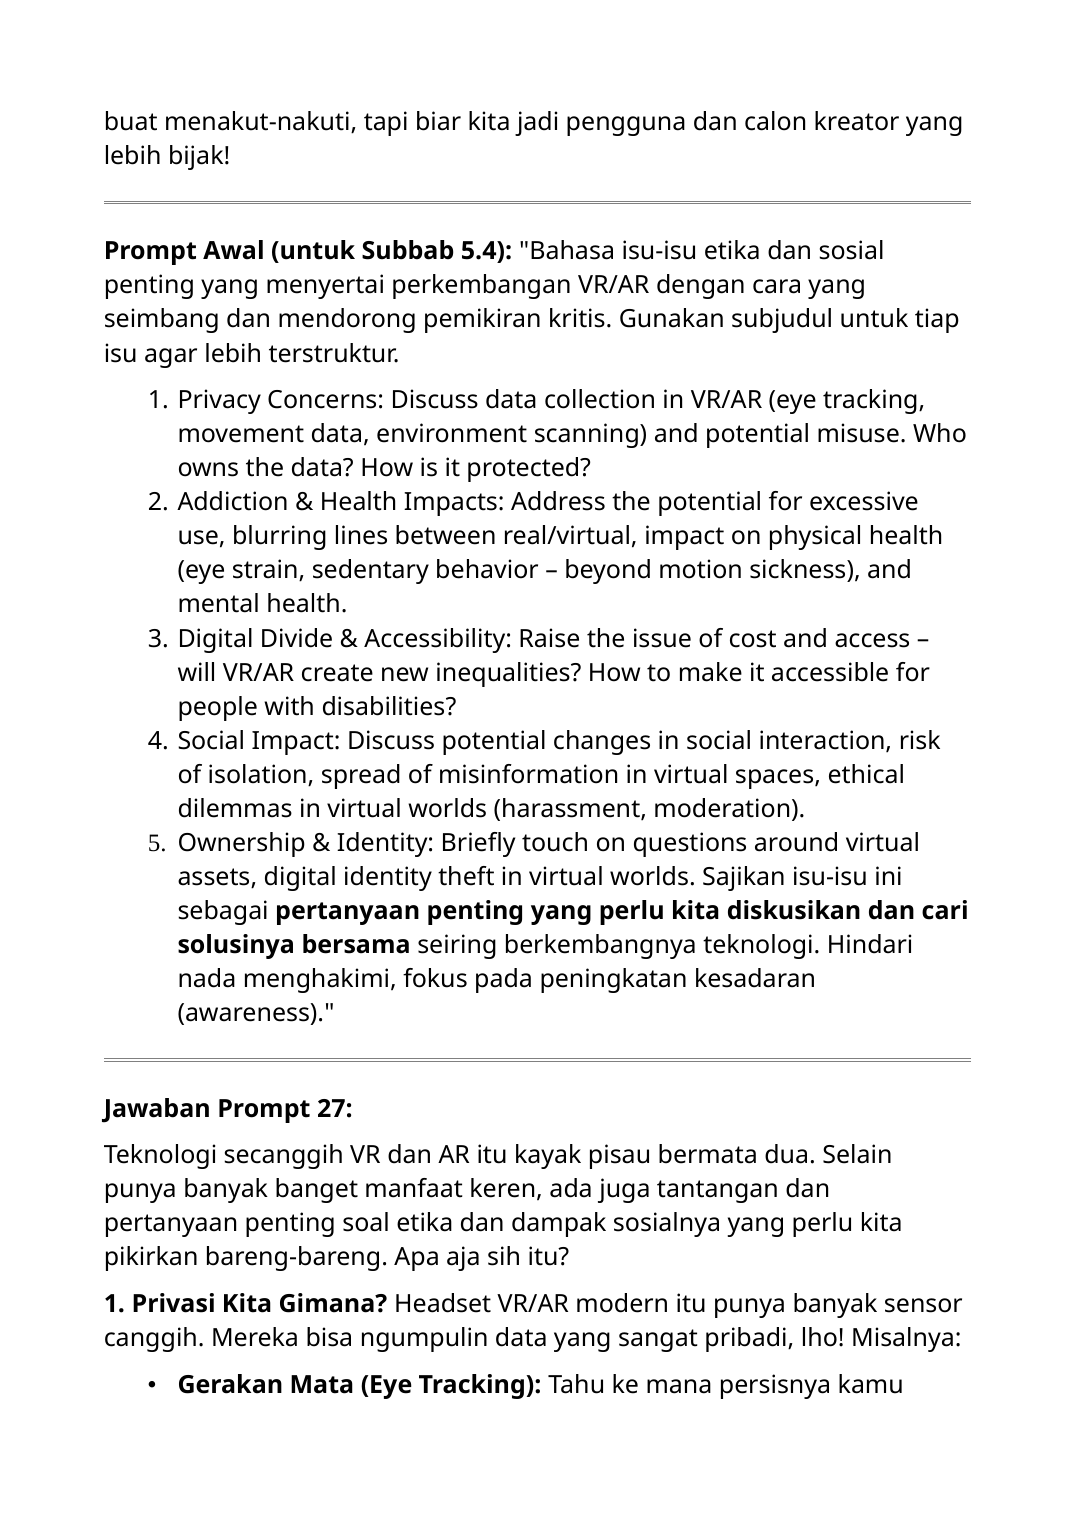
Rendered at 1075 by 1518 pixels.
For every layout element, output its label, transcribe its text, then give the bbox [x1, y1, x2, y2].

text buat menakut-nakuti, tapi biar kita jadi pengguna dan calon kreator yang lebih bijak! [103, 103, 971, 172]
list Gerakan Mata (Eye Tracking): Tahu ke mana persisnya kamu [148, 1366, 971, 1400]
list Addiction & Health Impacts: Address the potential for excessive use, blurring lines between real/virtual, impact on physical health (eye strain, sedentary behavior – beyond motion sickness), and mental health. [148, 484, 971, 620]
text Prompt Awal (untuk Subbab 5.4): "Bahasa isu-isu etika dan sosial penting yang menyertai perkembangan VR/AR dengan cara yang seimbang dan mendorong pemikiran kritis. Gunakan subjudul untuk tiap isu agar lebih terstruktur. [103, 233, 971, 369]
list Digital Divide & Accessibility: Raise the issue of cost and access – will VR/AR create new inequalities? How to make it accessible for people with disabilities? [148, 620, 971, 722]
list Ownership & Identity: Briefly touch on questions around virtual assets, digital identity theft in virtual worlds. Sajikan isu-isu ini sebagai pertanyaan penting yang perlu kita diskusikan dan cari solusinya bersama seiring berkembangnya teknologi. Hindari nada menghakimi, fokus pada peningkatan kesadaran (awareness)." [148, 824, 971, 1029]
text Jawaban Prompt 27: [103, 1090, 971, 1124]
text 1. Privasi Kita Gimana? Headset VR/AR modern itu punya banyak sensor canggih. Mereka bisa ngumpulin data yang sangat pribadi, lho! Misalnya: [103, 1286, 971, 1354]
text Teknologi secanggih VR dan AR itu kayak pisau bermata dua. Selain punya banyak banget manfaat keren, ada juga tantangan dan pertanyaan penting soal etika dan dampak sosialnya yang perlu kita pikirkan bareng-bareng. Apa aja sih itu? [103, 1137, 971, 1273]
list Privacy Concerns: Discuss data collection in VR/AR (eye tracking, movement data, environment scanning) and potential misuse. Who owns the data? How is it protected? [148, 382, 971, 484]
list Social Impact: Discuss potential changes in social interaction, risk of isolation, spread of misinformation in virtual spaces, ethical dilemmas in virtual worlds (harassment, moderation). [148, 722, 971, 824]
